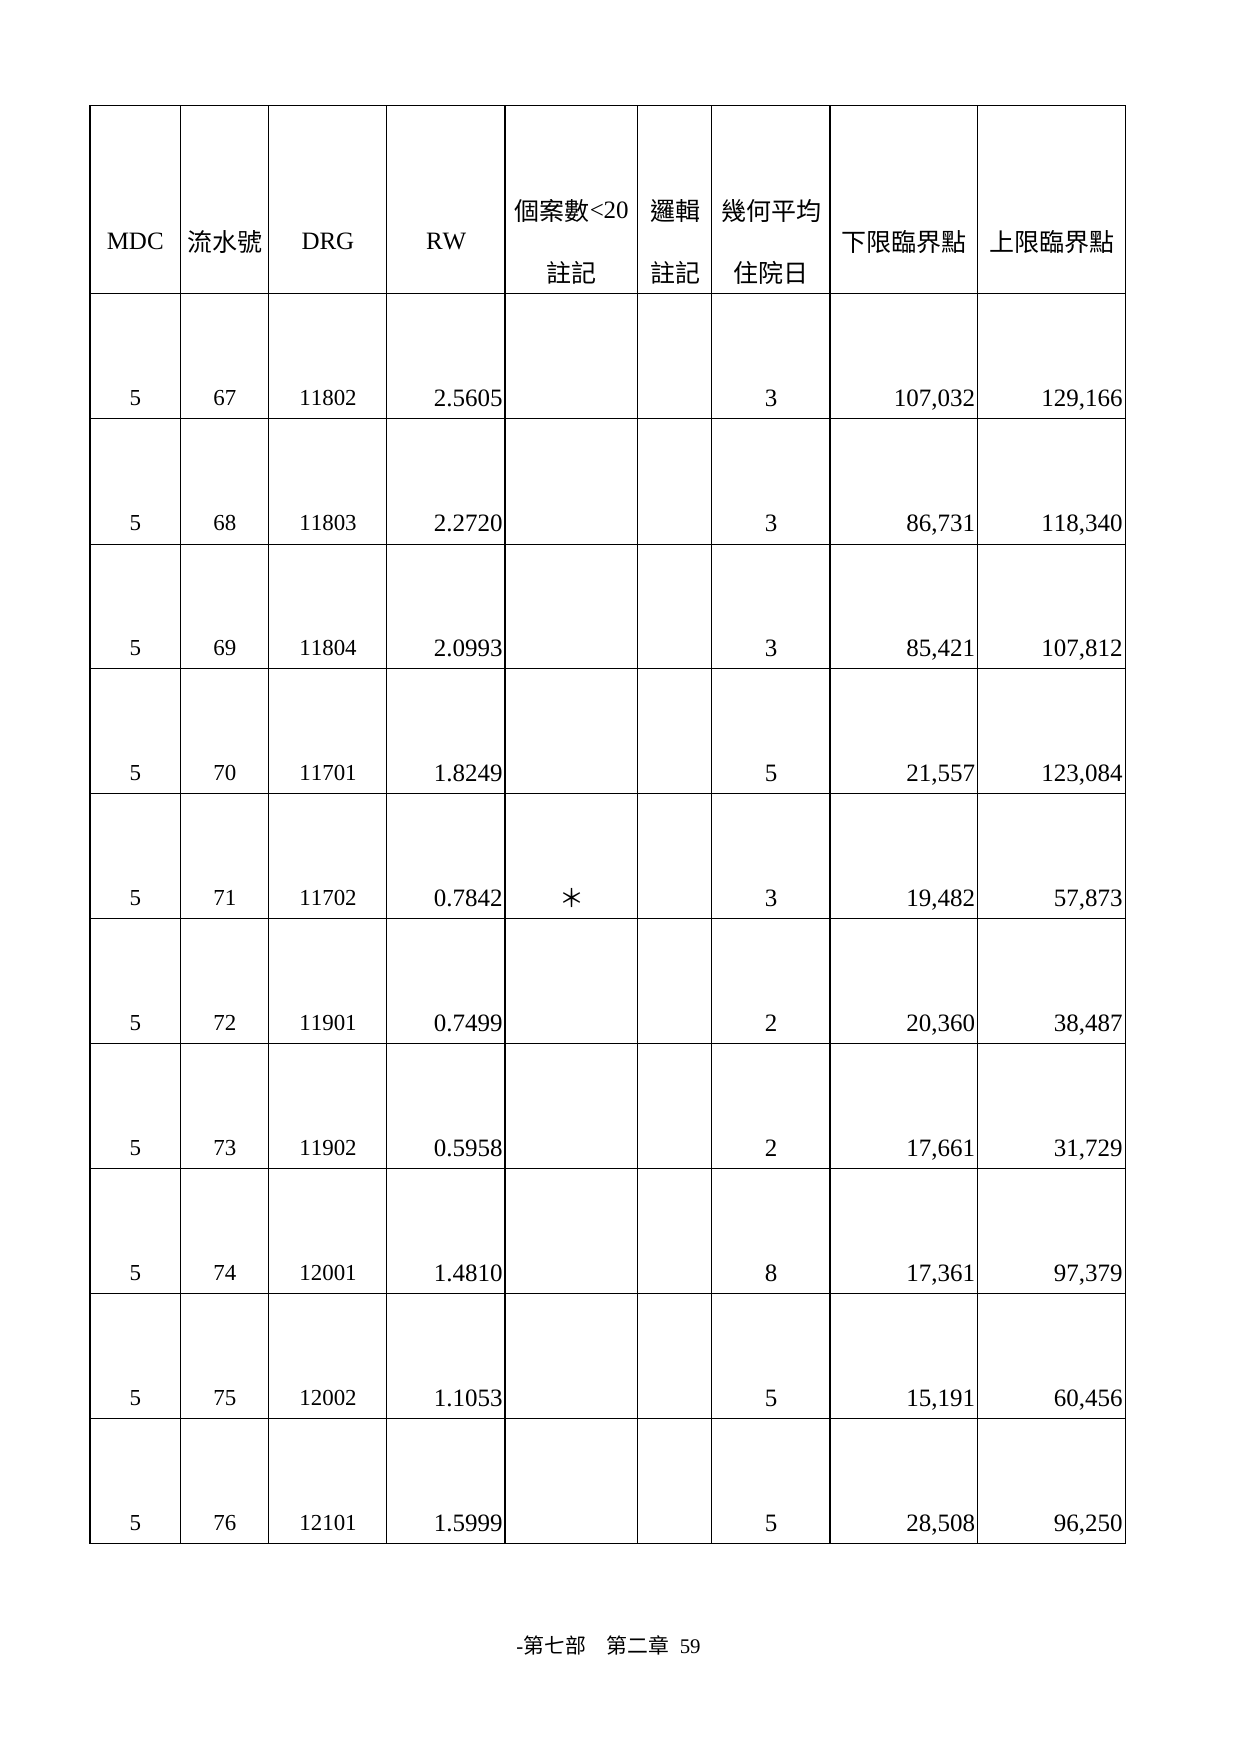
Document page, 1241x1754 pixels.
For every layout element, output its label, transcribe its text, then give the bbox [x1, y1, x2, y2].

table_cell 72 [181, 919, 268, 1043]
table_cell 97,379 [978, 1169, 1125, 1293]
table_cell 70 [181, 669, 268, 793]
table_cell 5 [712, 1294, 829, 1418]
table_header 幾何平均住院日 [712, 106, 829, 293]
table_cell [506, 294, 637, 418]
table_cell [638, 1294, 711, 1418]
table_cell ＊ [506, 794, 637, 918]
table_cell 3 [712, 419, 829, 543]
table_cell 85,421 [831, 545, 977, 668]
table_cell 0.7499 [387, 919, 504, 1043]
table_cell 1.8249 [387, 669, 504, 793]
table_cell 15,191 [831, 1294, 977, 1418]
table_cell 11901 [269, 919, 386, 1043]
table_cell 107,032 [831, 294, 977, 418]
table_cell 73 [181, 1044, 268, 1168]
table_cell [506, 669, 637, 793]
table_header 上限臨界點 [978, 106, 1125, 293]
table_cell 12101 [269, 1419, 386, 1543]
table_cell [506, 1044, 637, 1168]
table_cell [638, 1169, 711, 1293]
table_cell [506, 1294, 637, 1418]
table_cell 2.0993 [387, 545, 504, 668]
table_cell 12001 [269, 1169, 386, 1293]
table_cell 86,731 [831, 419, 977, 543]
table_cell 19,482 [831, 794, 977, 918]
table_cell [638, 1044, 711, 1168]
table_cell 11701 [269, 669, 386, 793]
table_cell 11803 [269, 419, 386, 543]
table_cell 5 [91, 419, 180, 543]
table_header 邏輯註記 [638, 106, 711, 293]
table_cell [638, 919, 711, 1043]
table_cell 76 [181, 1419, 268, 1543]
table_cell 1.5999 [387, 1419, 504, 1543]
table_cell 3 [712, 545, 829, 668]
table_header MDC [91, 106, 180, 293]
table_cell 0.7842 [387, 794, 504, 918]
table_cell [638, 294, 711, 418]
table_cell [638, 669, 711, 793]
table_cell 3 [712, 294, 829, 418]
table_cell [638, 545, 711, 668]
table_cell 129,166 [978, 294, 1125, 418]
table_cell [638, 794, 711, 918]
table_cell [506, 545, 637, 668]
table_cell 71 [181, 794, 268, 918]
table_cell 5 [91, 1169, 180, 1293]
table_cell 69 [181, 545, 268, 668]
table_cell 11802 [269, 294, 386, 418]
table_cell 67 [181, 294, 268, 418]
table_cell 31,729 [978, 1044, 1125, 1168]
table_cell 5 [91, 545, 180, 668]
table_cell 20,360 [831, 919, 977, 1043]
table_cell 21,557 [831, 669, 977, 793]
table_cell 96,250 [978, 1419, 1125, 1543]
table_cell 2.5605 [387, 294, 504, 418]
table_cell 5 [712, 1419, 829, 1543]
table_cell 5 [91, 1419, 180, 1543]
table_cell [506, 919, 637, 1043]
table_cell 2 [712, 1044, 829, 1168]
table_cell 5 [712, 669, 829, 793]
table_cell 2.2720 [387, 419, 504, 543]
table_header DRG [269, 106, 386, 293]
table_cell 75 [181, 1294, 268, 1418]
table_header RW [387, 106, 504, 293]
table_cell 5 [91, 794, 180, 918]
table_cell [506, 1419, 637, 1543]
table_cell 5 [91, 919, 180, 1043]
table_cell 0.5958 [387, 1044, 504, 1168]
table_cell 107,812 [978, 545, 1125, 668]
table_cell 17,361 [831, 1169, 977, 1293]
table_header 下限臨界點 [831, 106, 977, 293]
table_cell 11902 [269, 1044, 386, 1168]
table_cell 1.1053 [387, 1294, 504, 1418]
table_cell 12002 [269, 1294, 386, 1418]
table_header 流水號 [181, 106, 268, 293]
table_cell 8 [712, 1169, 829, 1293]
table_cell 74 [181, 1169, 268, 1293]
table_cell 2 [712, 919, 829, 1043]
table_cell 17,661 [831, 1044, 977, 1168]
table_cell 118,340 [978, 419, 1125, 543]
table_cell 28,508 [831, 1419, 977, 1543]
table_cell 3 [712, 794, 829, 918]
table_cell 11702 [269, 794, 386, 918]
table_cell 123,084 [978, 669, 1125, 793]
table_cell 1.4810 [387, 1169, 504, 1293]
table_cell 38,487 [978, 919, 1125, 1043]
table_cell 5 [91, 1294, 180, 1418]
table_cell 5 [91, 1044, 180, 1168]
table_cell [638, 419, 711, 543]
table_cell 5 [91, 669, 180, 793]
table_cell [506, 1169, 637, 1293]
table_cell 68 [181, 419, 268, 543]
table_cell 11804 [269, 545, 386, 668]
table_header 個案數<20註記 [506, 106, 637, 293]
table_cell 60,456 [978, 1294, 1125, 1418]
table_cell [638, 1419, 711, 1543]
table_cell 5 [91, 294, 180, 418]
table_cell [506, 419, 637, 543]
table_cell 57,873 [978, 794, 1125, 918]
